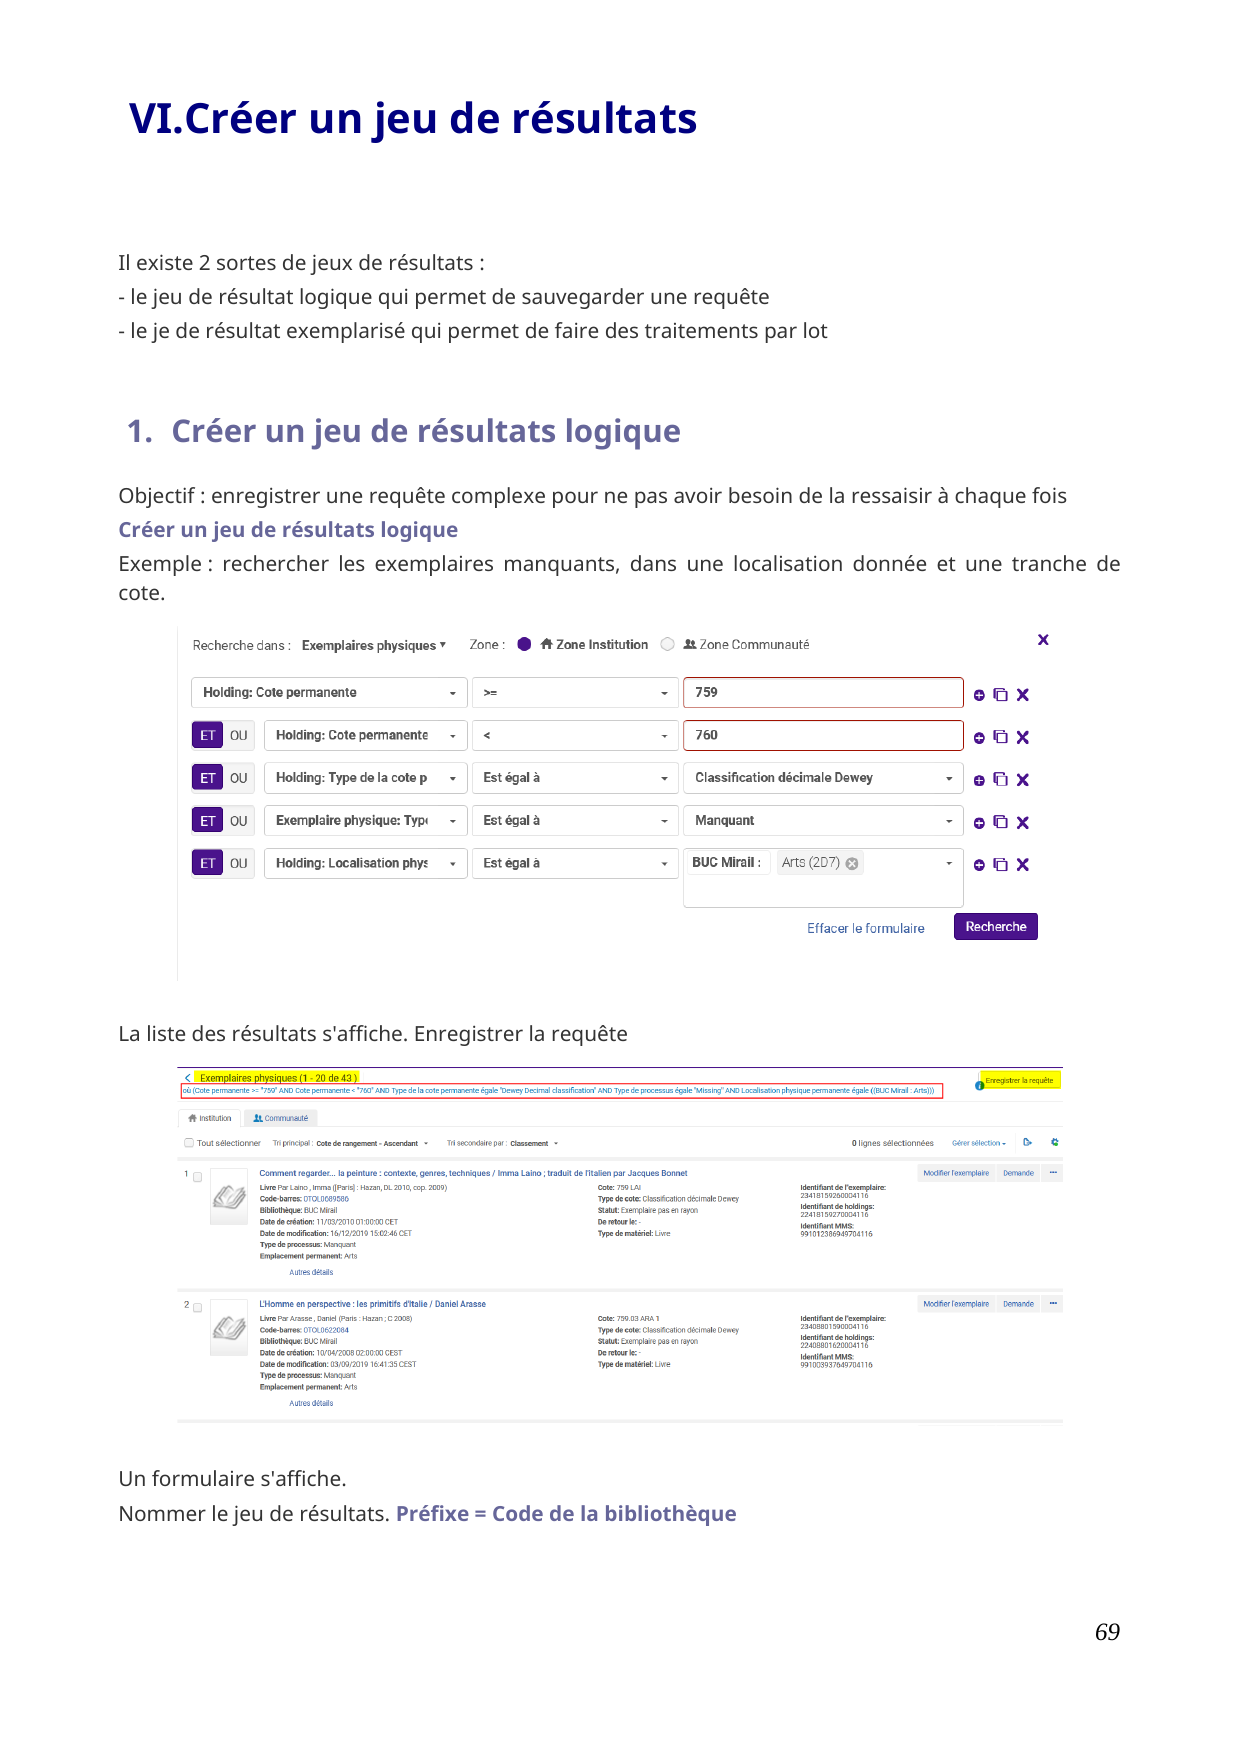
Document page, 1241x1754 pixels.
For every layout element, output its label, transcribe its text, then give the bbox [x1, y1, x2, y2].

text Nommer le jeu de résultats. Préfixe = Code de la bibliothèque [118, 1499, 1122, 1527]
text Un formulaire s'affiche. [118, 1464, 1122, 1493]
title Créer un jeu de résultats [118, 88, 1122, 145]
picture [177, 626, 1063, 981]
title Créer un jeu de résultats logique [118, 409, 1122, 451]
text - le jeu de résultat logique qui permet de sauvegarder une requête [118, 282, 1122, 311]
text Il existe 2 sortes de jeux de résultats : [118, 248, 1122, 276]
text Créer un jeu de résultats logique [118, 515, 1122, 544]
text - le je de résultat exemplarisé qui permet de faire des traitements par lot [118, 317, 1122, 345]
text Objectif : enregistrer une requête complexe pour ne pas avoir besoin de la ressaisir à chaque fois [118, 481, 1122, 509]
picture [177, 1067, 1063, 1426]
text La liste des résultats s'affiche. Enregistrer la requête [118, 1019, 1122, 1048]
text Exemple : rechercher les exemplaires manquants, dans une localisation donnée et une tranche de cote. [118, 549, 1122, 606]
